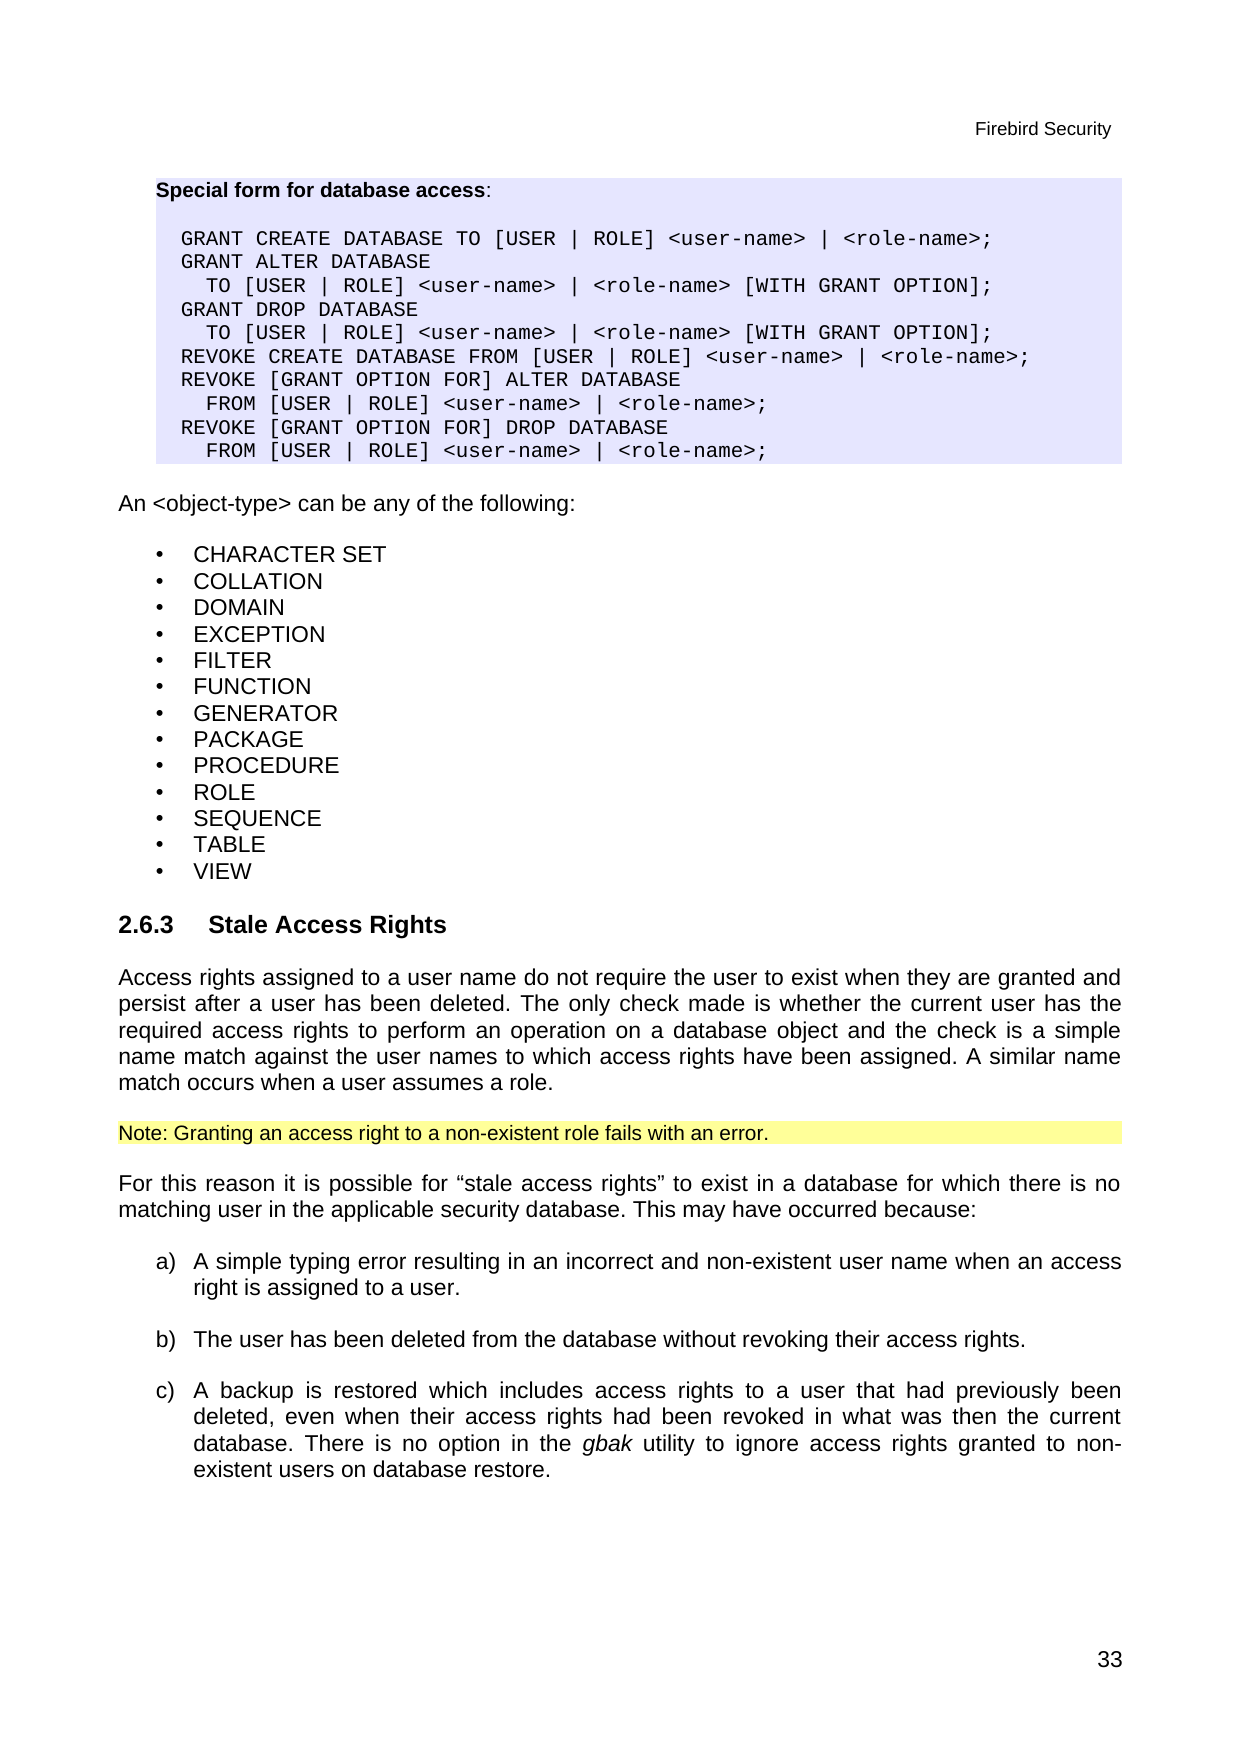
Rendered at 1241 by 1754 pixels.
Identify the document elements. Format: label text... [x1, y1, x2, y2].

text REVOKE [GRANT OPTION FOR] ALTER DATABASE [156, 369, 1122, 393]
text TO [USER | ROLE] <user-name> | <role-name> [WITH GRANT OPTION]; [156, 322, 1122, 346]
list TABLE [156, 831, 1122, 858]
text REVOKE CREATE DATABASE FROM [USER | ROLE] <user-name> | <role-name>; [156, 346, 1122, 369]
text Access rights assigned to a user name do not require the user to exist when they are granted and persist after a user has been deleted. The only check made is whether the current user has the required access rights to perform an operation on a database object and the check is a simple name match against the user names to which access rights have been assigned. A similar name match occurs when a user assumes a role. [118, 964, 1122, 1096]
list CHARACTER SET [156, 541, 1122, 568]
list SEQUENCE [156, 805, 1122, 831]
list COLLATION [156, 568, 1122, 594]
list PACKAGE [156, 726, 1122, 752]
text FROM [USER | ROLE] <user-name> | <role-name>; [156, 393, 1122, 417]
list The user has been deleted from the database without revoking their access rights. [156, 1326, 1122, 1352]
text An <object-type> can be any of the following: [118, 489, 1122, 516]
list FUNCTION [156, 673, 1122, 699]
list ROLE [156, 779, 1122, 805]
subtitle Stale Access Rights [118, 909, 1122, 938]
text GRANT DROP DATABASE [156, 298, 1122, 322]
text GRANT CREATE DATABASE TO [USER | ROLE] <user-name> | <role-name>; [156, 228, 1122, 251]
list A simple typing error resulting in an incorrect and non-existent user name when an access right is assigned to a user. [156, 1248, 1122, 1301]
list FILTER [156, 647, 1122, 673]
list DOMAIN [156, 594, 1122, 621]
text FROM [USER | ROLE] <user-name> | <role-name>; [156, 440, 1122, 464]
list PROCEDURE [156, 752, 1122, 779]
text For this reason it is possible for “stale access rights” to exist in a database for which there is no matching user in the applicable security database. This may have occurred because: [118, 1170, 1122, 1223]
list VIEW [156, 858, 1122, 884]
text Note: Granting an access right to a non-existent role fails with an error. [118, 1121, 1122, 1144]
text GRANT ALTER DATABASE [156, 251, 1122, 275]
list GENERATOR [156, 699, 1122, 726]
list EXCEPTION [156, 621, 1122, 647]
text Special form for database access: [156, 178, 1122, 202]
text TO [USER | ROLE] <user-name> | <role-name> [WITH GRANT OPTION]; [156, 275, 1122, 298]
list A backup is restored which includes access rights to a user that had previously been deleted, even when their access rights had been revoked in what was then the current database. There is no option in the gbak utility to ignore access rights granted to non-existent users on database restore. [156, 1377, 1122, 1482]
text REVOKE [GRANT OPTION FOR] DROP DATABASE [156, 417, 1122, 440]
